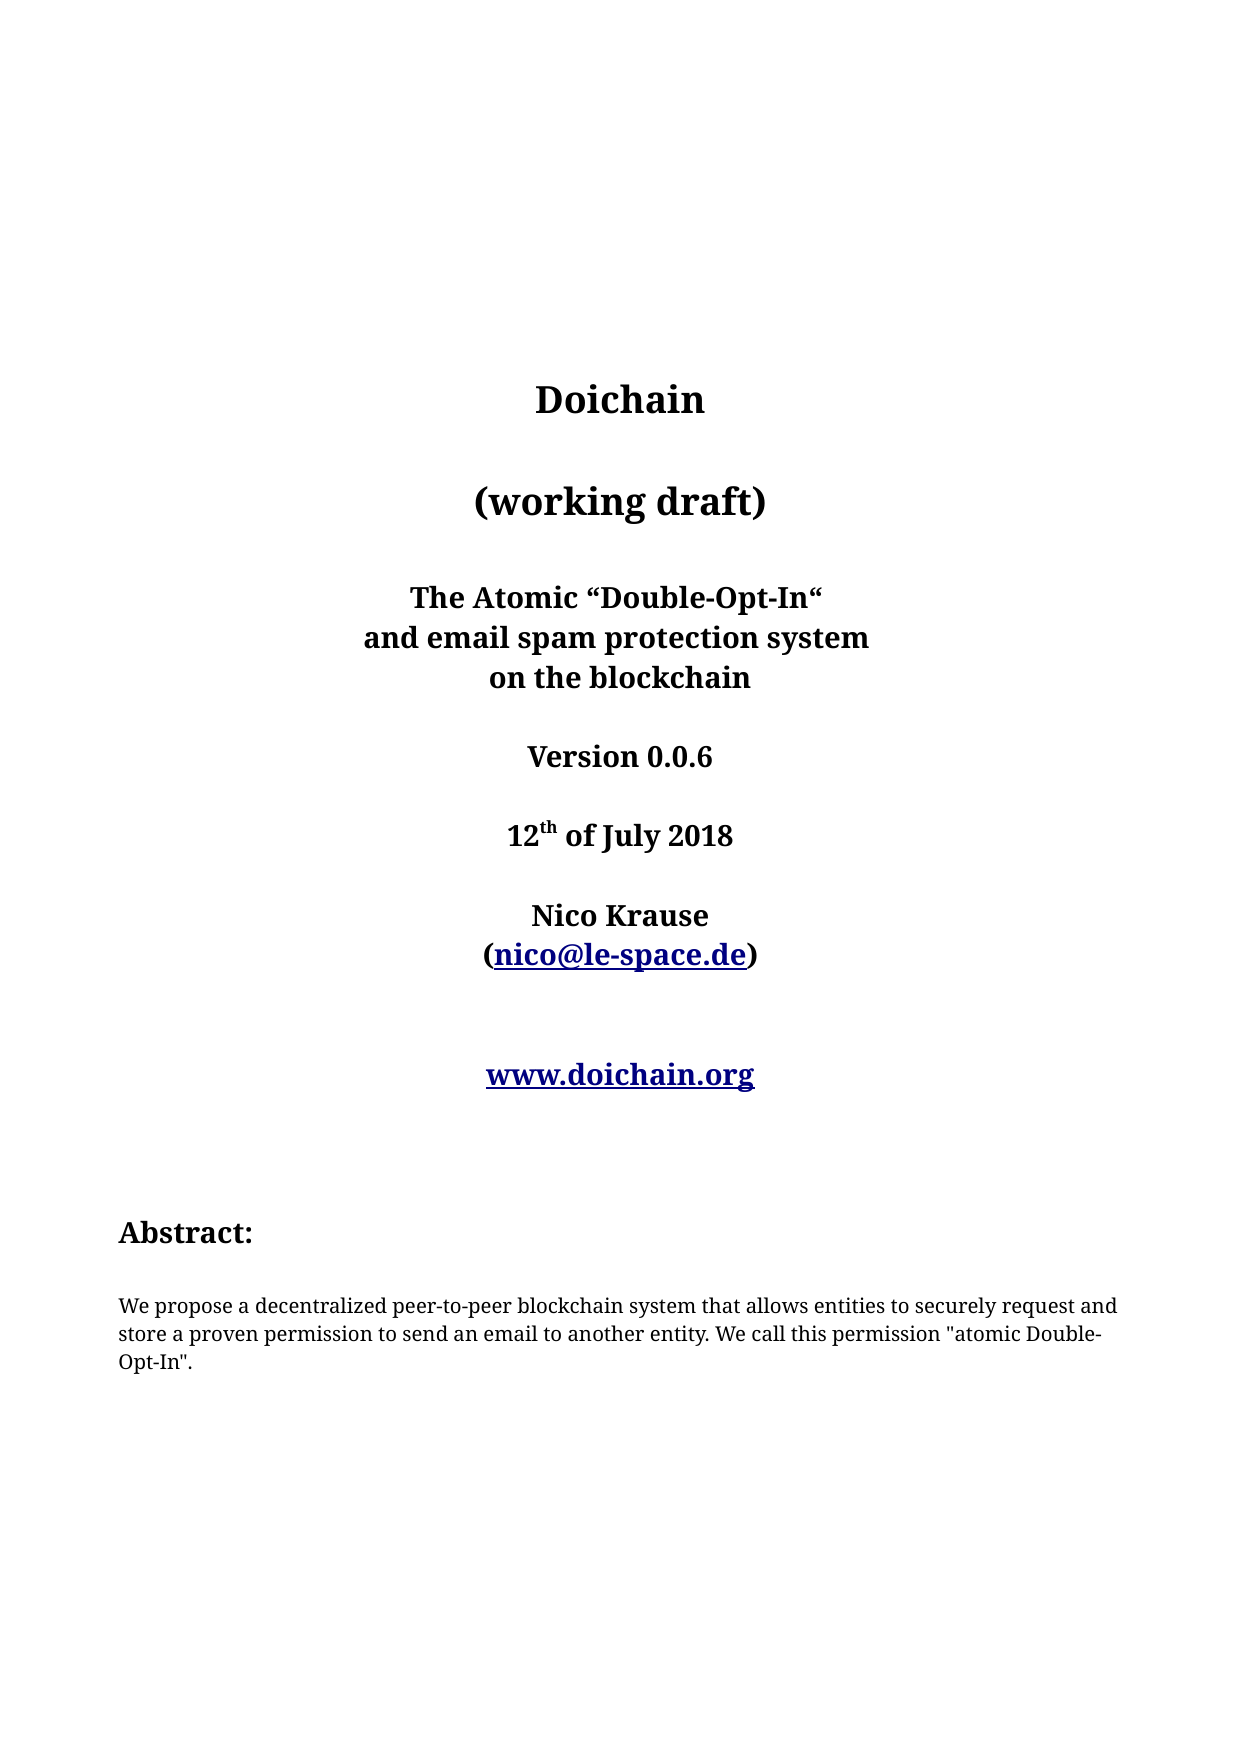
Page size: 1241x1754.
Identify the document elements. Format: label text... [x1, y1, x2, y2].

text Nico Krause [118, 895, 1122, 935]
text 12th of July 2018 [118, 816, 1122, 855]
text www.doichain.org [118, 1054, 1122, 1093]
text Version 0.0.6 [118, 736, 1122, 776]
text (nico@le-space.de) [118, 935, 1122, 974]
text The Atomic “Double-Opt-In“ [118, 577, 1122, 617]
text Doichain (working draft) [118, 373, 1122, 526]
text and email spam protection system [118, 617, 1122, 657]
text on the blockchain [118, 657, 1122, 697]
text Abstract: We propose a decentralized peer-to-peer blockchain system that allows entities to securely request and store a proven permission to send an email to another entity. We call this permission "atomic Double-Opt-In". [118, 1212, 1122, 1375]
